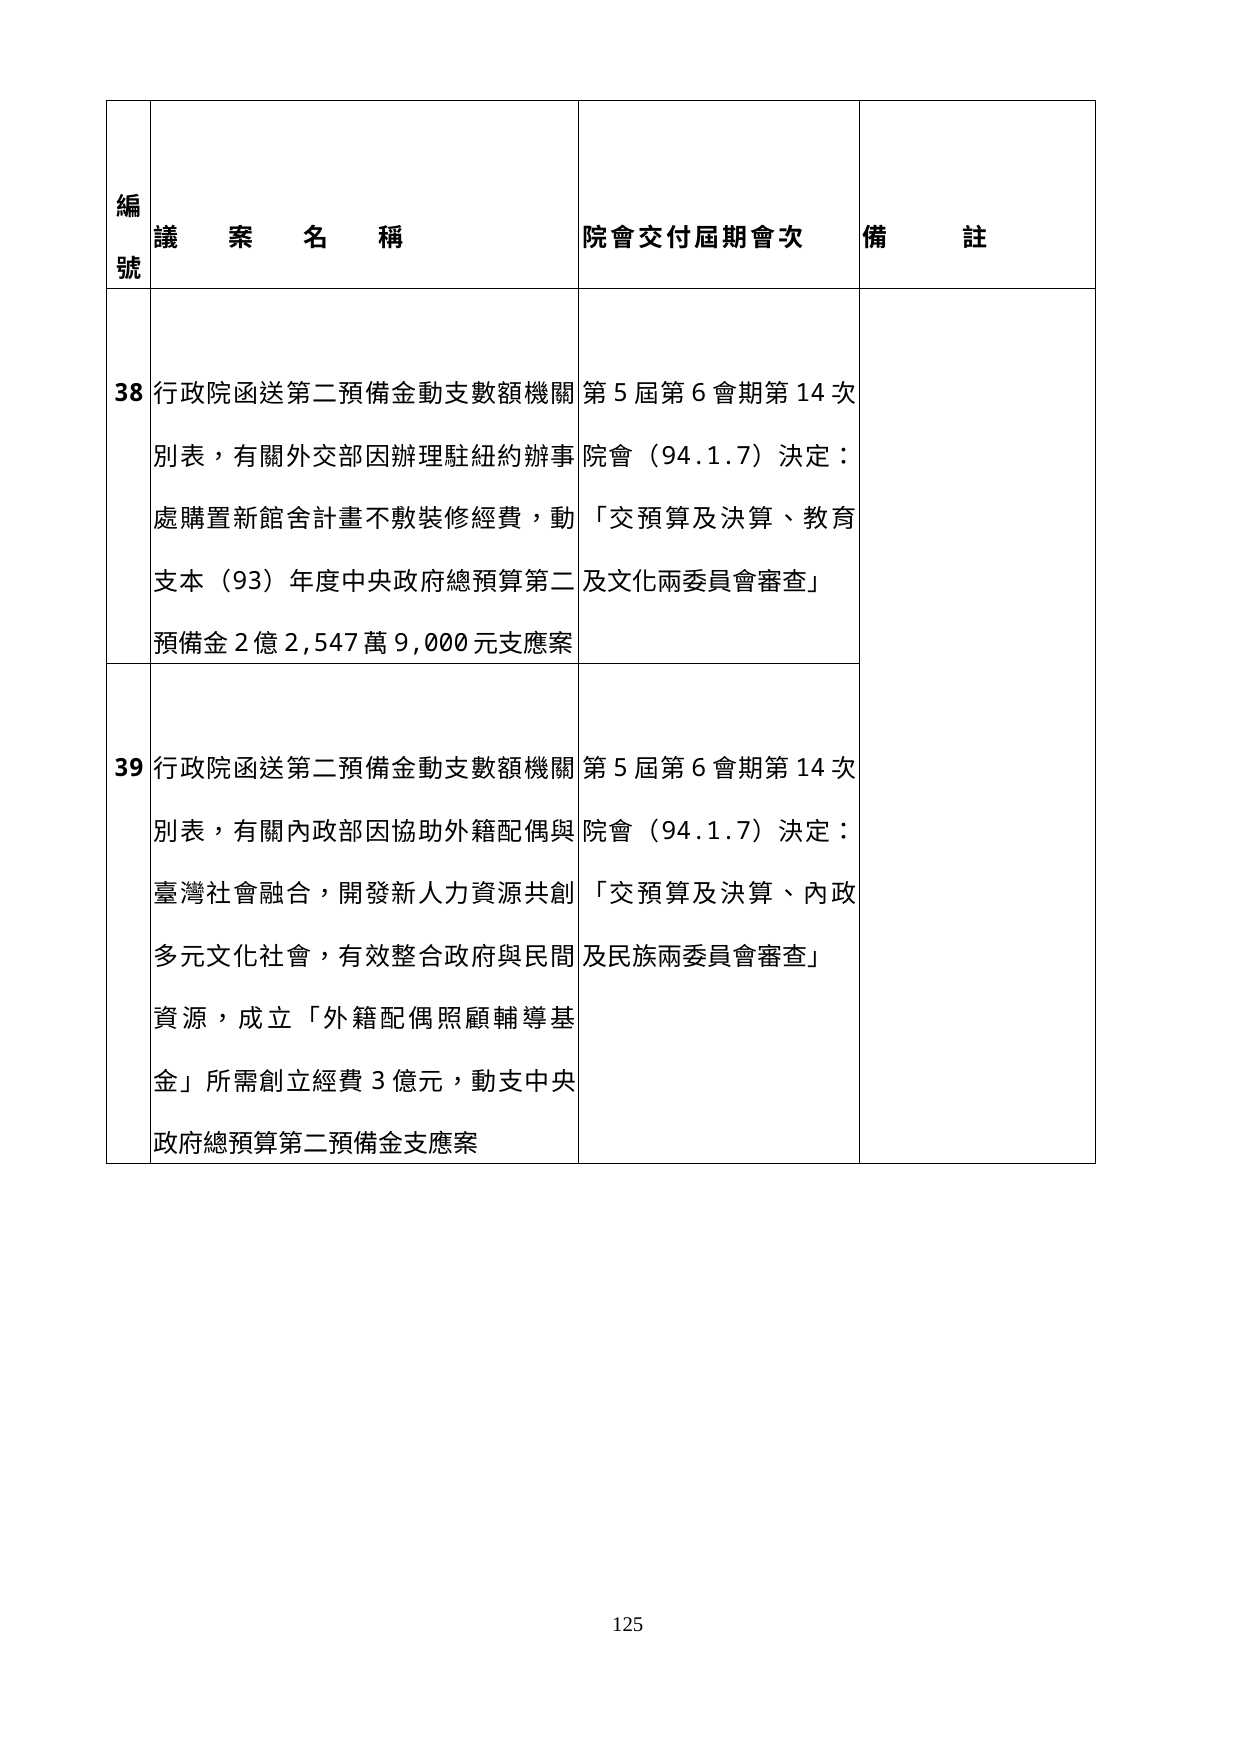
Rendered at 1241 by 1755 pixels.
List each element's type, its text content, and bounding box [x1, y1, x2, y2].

table_cell 行政院函送第二預備金動支數額機關別表，有關外交部因辦理駐紐約辦事處購置新館舍計畫不敷裝修經費，動支本（93）年度中央政府總預算第二預備金2億2,547萬9,000元支應案 [151, 289, 578, 663]
table_cell [107, 289, 150, 663]
table_header 備 註 [860, 101, 1095, 288]
table_cell 行政院函送第二預備金動支數額機關別表，有關內政部因協助外籍配偶與臺灣社會融合，開發新人力資源共創多元文化社會，有效整合政府與民間資源，成立「外籍配偶照顧輔導基金」所需創立經費3億元，動支中央政府總預算第二預備金支應案 [151, 664, 578, 1163]
table_header 議 案 名 稱 [151, 101, 578, 288]
table_cell [107, 664, 150, 1163]
table_cell 第5屆第6會期第14次院會（94.1.7）決定：「交預算及決算、內政及民族兩委員會審查」 [579, 664, 859, 1163]
table_cell [860, 289, 1095, 1163]
table_cell 第5屆第6會期第14次院會（94.1.7）決定：「交預算及決算、教育及文化兩委員會審查」 [579, 289, 859, 663]
table_header 編號 [107, 101, 150, 288]
table_header 院會交付屆期會次 [579, 101, 859, 288]
